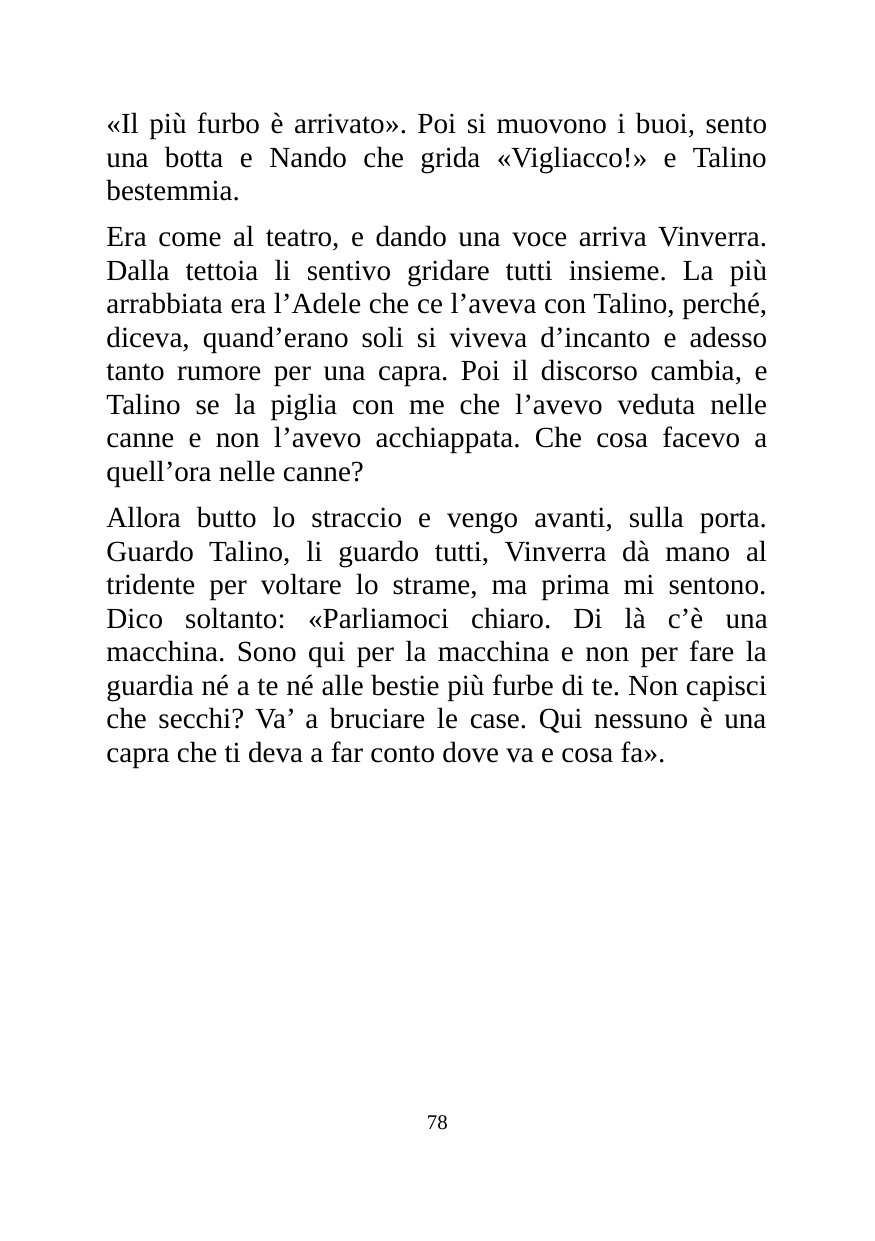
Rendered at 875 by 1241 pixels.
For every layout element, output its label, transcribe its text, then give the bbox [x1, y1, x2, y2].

text Allora butto lo straccio e vengo avanti, sulla porta. Guardo Talino, li guardo tutti, Vinverra dà mano al tridente per voltare lo strame, ma prima mi sentono. Dico soltanto: «Parliamoci chiaro. Di là c’è una macchina. Sono qui per la macchina e non per fare la guardia né a te né alle bestie più furbe di te. Non capisci che secchi? Va’ a bruciare le case. Qui nessuno è una capra che ti deva a far conto dove va e cosa fa». [106, 500, 768, 768]
text Era come al teatro, e dando una voce arriva Vinverra. Dalla tettoia li sentivo gridare tutti insieme. La più arrabbiata era l’Adele che ce l’aveva con Talino, perché, diceva, quand’erano soli si viveva d’incanto e adesso tanto rumore per una capra. Poi il discorso cambia, e Talino se la piglia con me che l’avevo veduta nelle canne e non l’avevo acchiappata. Che cosa facevo a quell’ora nelle canne? [106, 219, 768, 488]
text «Il più furbo è arrivato». Poi si muovono i buoi, sento una botta e Nando che grida «Vigliacco!» e Talino bestemmia. [106, 106, 768, 207]
